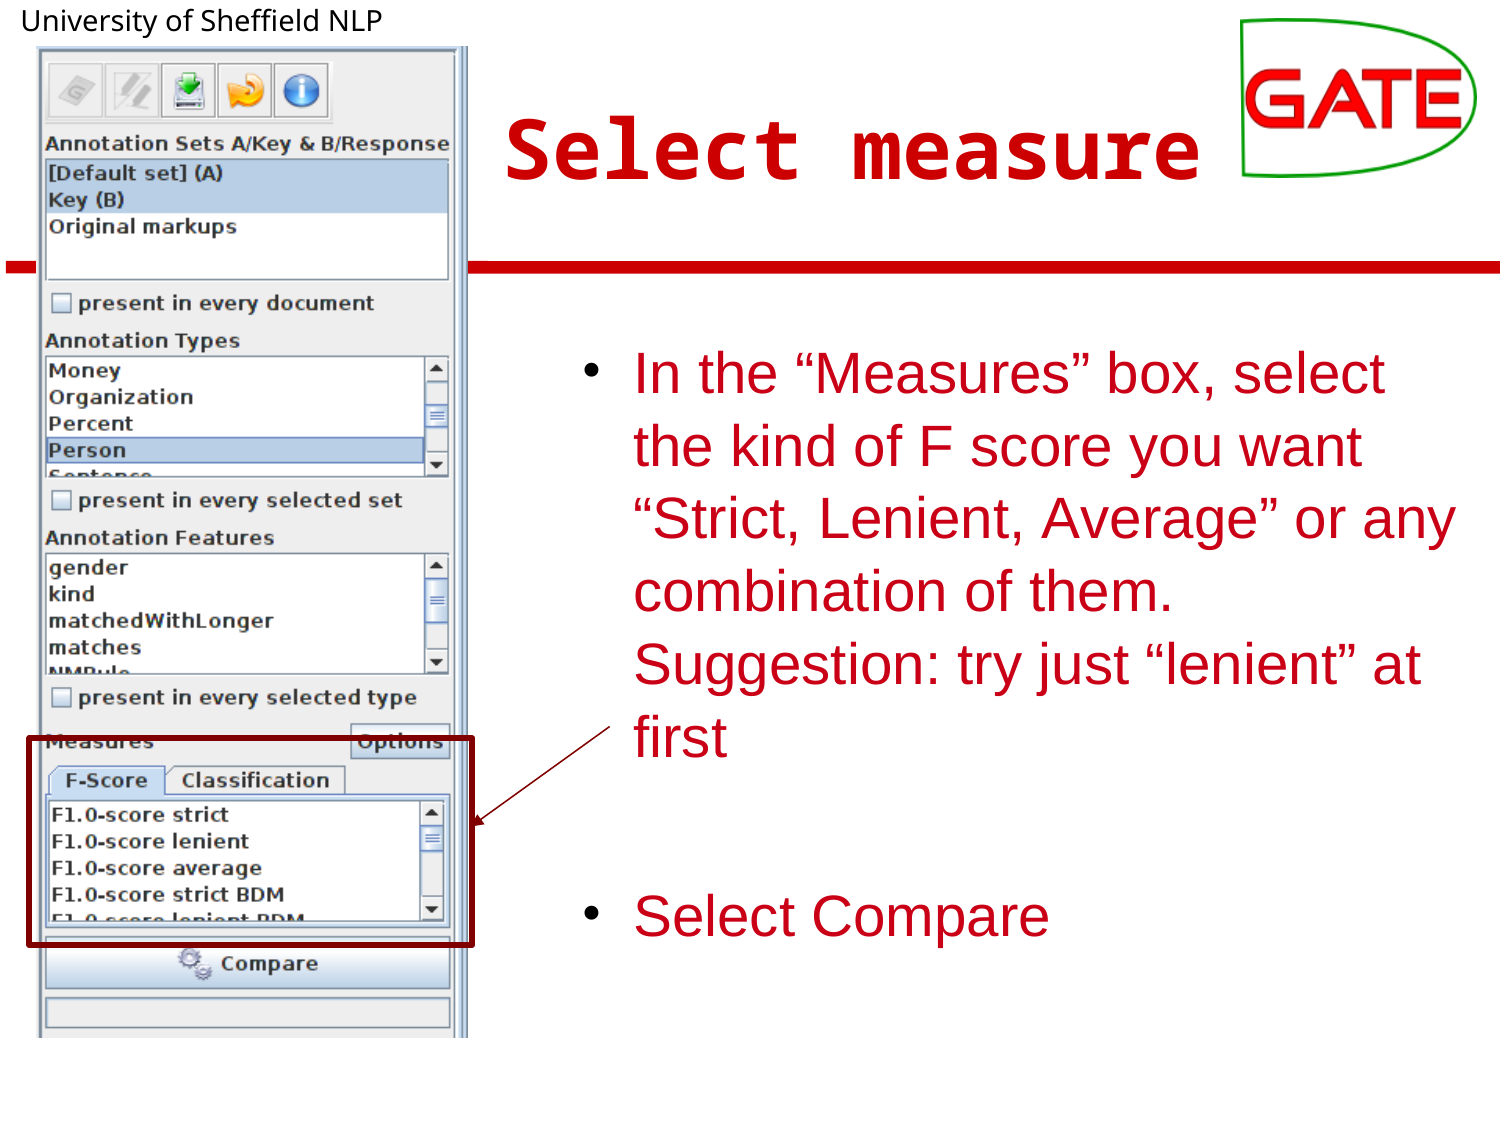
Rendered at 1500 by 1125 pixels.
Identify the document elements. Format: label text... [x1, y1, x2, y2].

text_box Select measure [502, 52, 1385, 249]
picture [1240, 18, 1477, 178]
picture [36, 948, 468, 1038]
text_box In the “Measures” box, select the kind of F score you want “Strict, Lenient, Average” or any combination of them. Suggestion: try just “lenient” at first Select Compare [507, 324, 1477, 1125]
picture [36, 46, 468, 735]
picture [36, 741, 468, 942]
